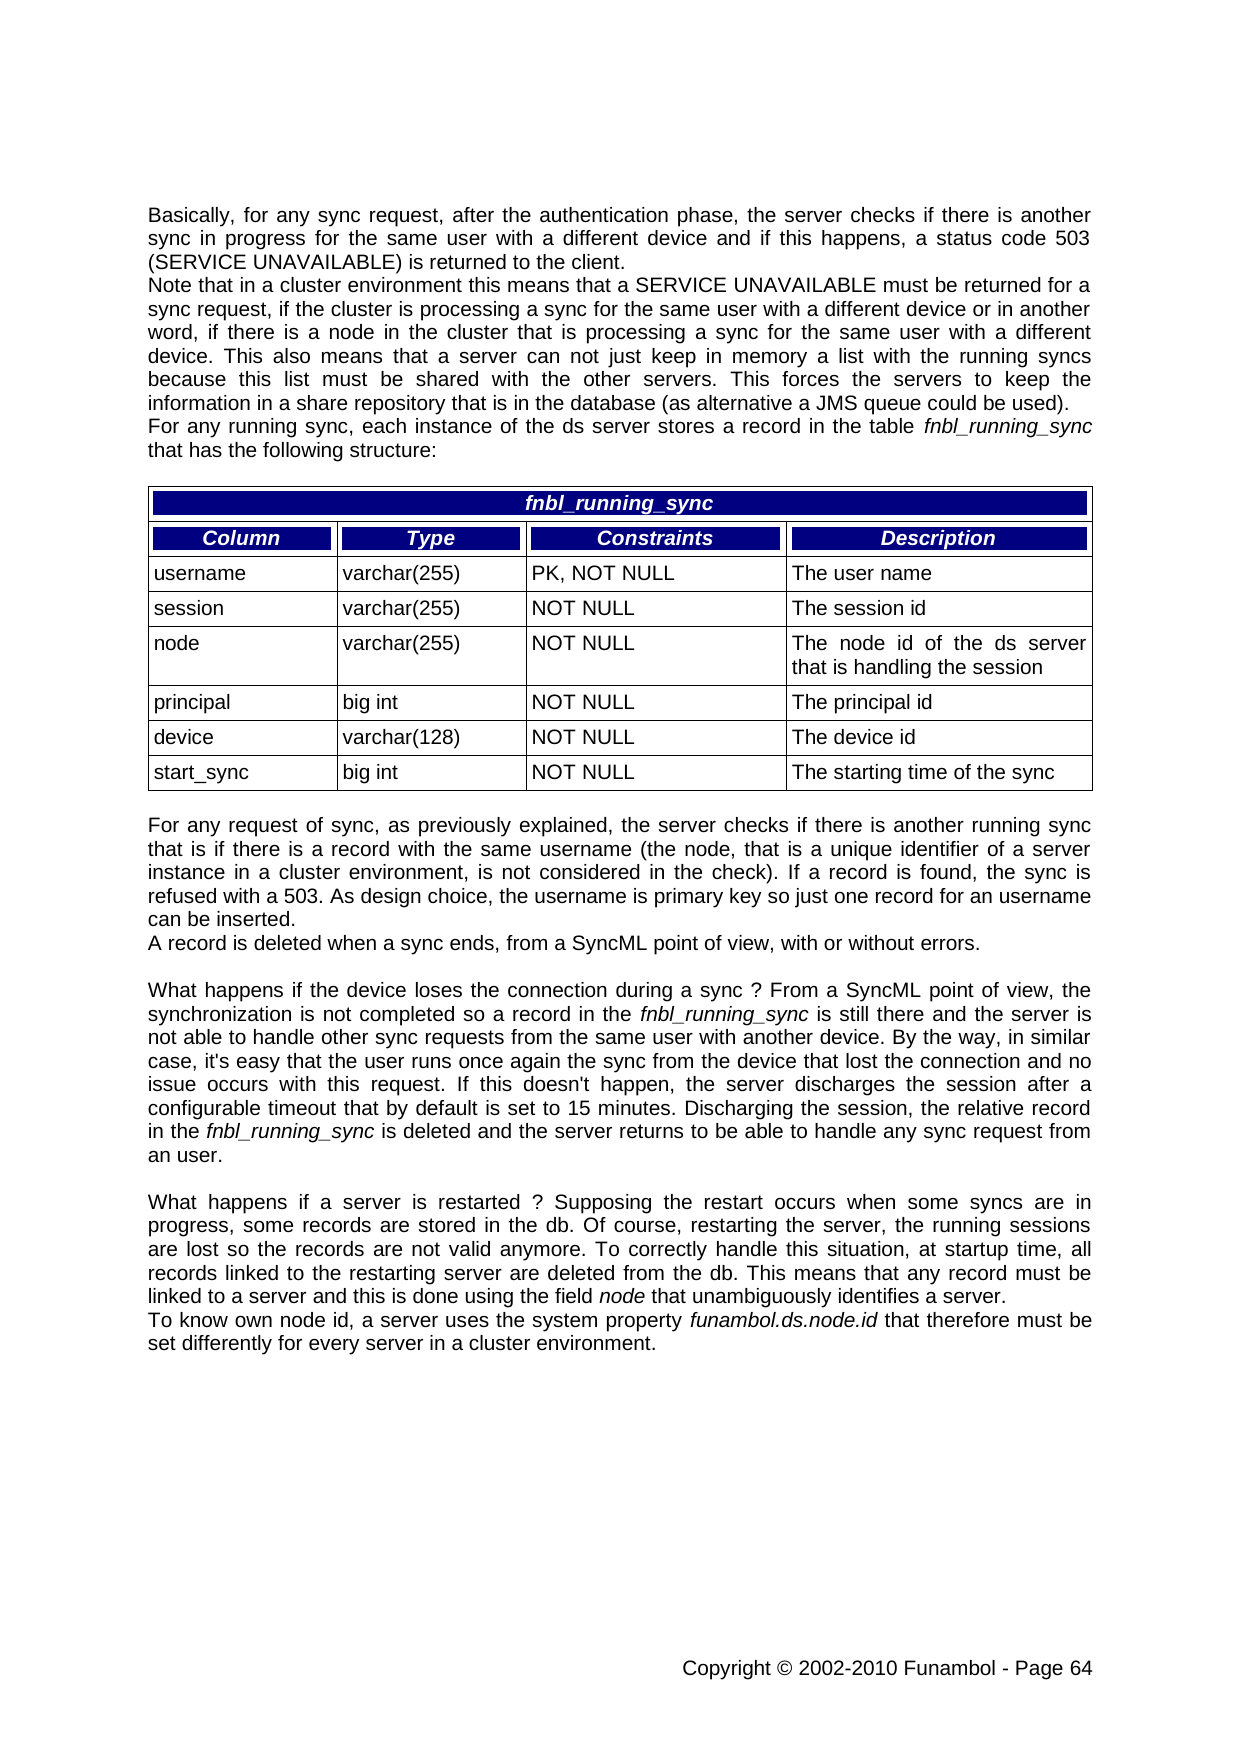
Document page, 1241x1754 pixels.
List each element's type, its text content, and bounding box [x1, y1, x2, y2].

text What happens if the device loses the connection during a sync ? From a SyncML point of view, the synchronization is not completed so a record in the fnbl_running_sync is still there and the server is not able to handle other sync requests from the same user with another device. By the way, in similar case, it's easy that the user runs once again the sync from the device that lost the connection and no issue occurs with this request. If this doesn't happen, the server discharges the session after a configurable timeout that by default is set to 15 minutes. Discharging the session, the relative record in the fnbl_running_sync is deleted and the server returns to be able to handle any sync request from an user. [148, 978, 1092, 1167]
table_cell The device id [787, 721, 1092, 755]
table_cell NOT NULL [527, 686, 786, 720]
table_cell varchar(128) [338, 721, 526, 755]
text To know own node id, a server uses the system property funambol.ds.node.id that therefore must be set differently for every server in a cluster environment. [148, 1308, 1092, 1355]
text For any running sync, each instance of the ds server stores a record in the table fnbl_running_sync that has the following structure: [148, 415, 1092, 462]
text For any request of sync, as previously explained, the server checks if there is another running sync that is if there is a record with the same username (the node, that is a unique identifier of a server instance in a cluster environment, is not considered in the check). If a record is found, the sync is refused with a 503. As design choice, the username is primary key so just one record for an username can be inserted. [148, 814, 1092, 931]
text A record is deleted when a sync ends, from a SyncML point of view, with or without errors. [148, 931, 1092, 955]
table_cell PK, NOT NULL [527, 557, 786, 591]
table_cell varchar(255) [338, 627, 526, 685]
table_cell Type [338, 522, 526, 556]
table_cell varchar(255) [338, 557, 526, 591]
table_cell NOT NULL [527, 721, 786, 755]
table_cell Column [149, 522, 337, 556]
table_cell NOT NULL [527, 592, 786, 626]
table_cell username [149, 557, 337, 591]
text Basically, for any sync request, after the authentication phase, the server checks if there is another sync in progress for the same user with a different device and if this happens, a status code 503 (SERVICE UNAVAILABLE) is returned to the client. [148, 203, 1092, 274]
table_cell device [149, 721, 337, 755]
table_cell varchar(255) [338, 592, 526, 626]
table_cell The node id of the ds server that is handling the session [787, 627, 1092, 685]
table_cell NOT NULL [527, 756, 786, 790]
table_cell principal [149, 686, 337, 720]
text Note that in a cluster environment this means that a SERVICE UNAVAILABLE must be returned for a sync request, if the cluster is processing a sync for the same user with a different device or in another word, if there is a node in the cluster that is processing a sync for the same user with a different device. This also means that a server can not just keep in memory a list with the running syncs because this list must be shared with the other servers. This forces the servers to keep the information in a share repository that is in the database (as alternative a JMS queue could be used). [148, 274, 1092, 415]
table_cell node [149, 627, 337, 685]
table_cell NOT NULL [527, 627, 786, 685]
table_cell start_sync [149, 756, 337, 790]
table_cell big int [338, 686, 526, 720]
table_cell The principal id [787, 686, 1092, 720]
table_cell The starting time of the sync [787, 756, 1092, 790]
table_cell Constraints [527, 522, 786, 556]
table_cell Description [787, 522, 1092, 556]
table_header fnbl_running_sync [149, 487, 1092, 521]
table_cell The user name [787, 557, 1092, 591]
table_cell The session id [787, 592, 1092, 626]
text What happens if a server is restarted ? Supposing the restart occurs when some syncs are in progress, some records are stored in the db. Of course, restarting the server, the running sessions are lost so the records are not valid anymore. To correctly handle this situation, at startup time, all records linked to the restarting server are deleted from the db. This means that any record must be linked to a server and this is done using the field node that unambiguously identifies a server. [148, 1190, 1092, 1308]
table_cell big int [338, 756, 526, 790]
table_cell session [149, 592, 337, 626]
